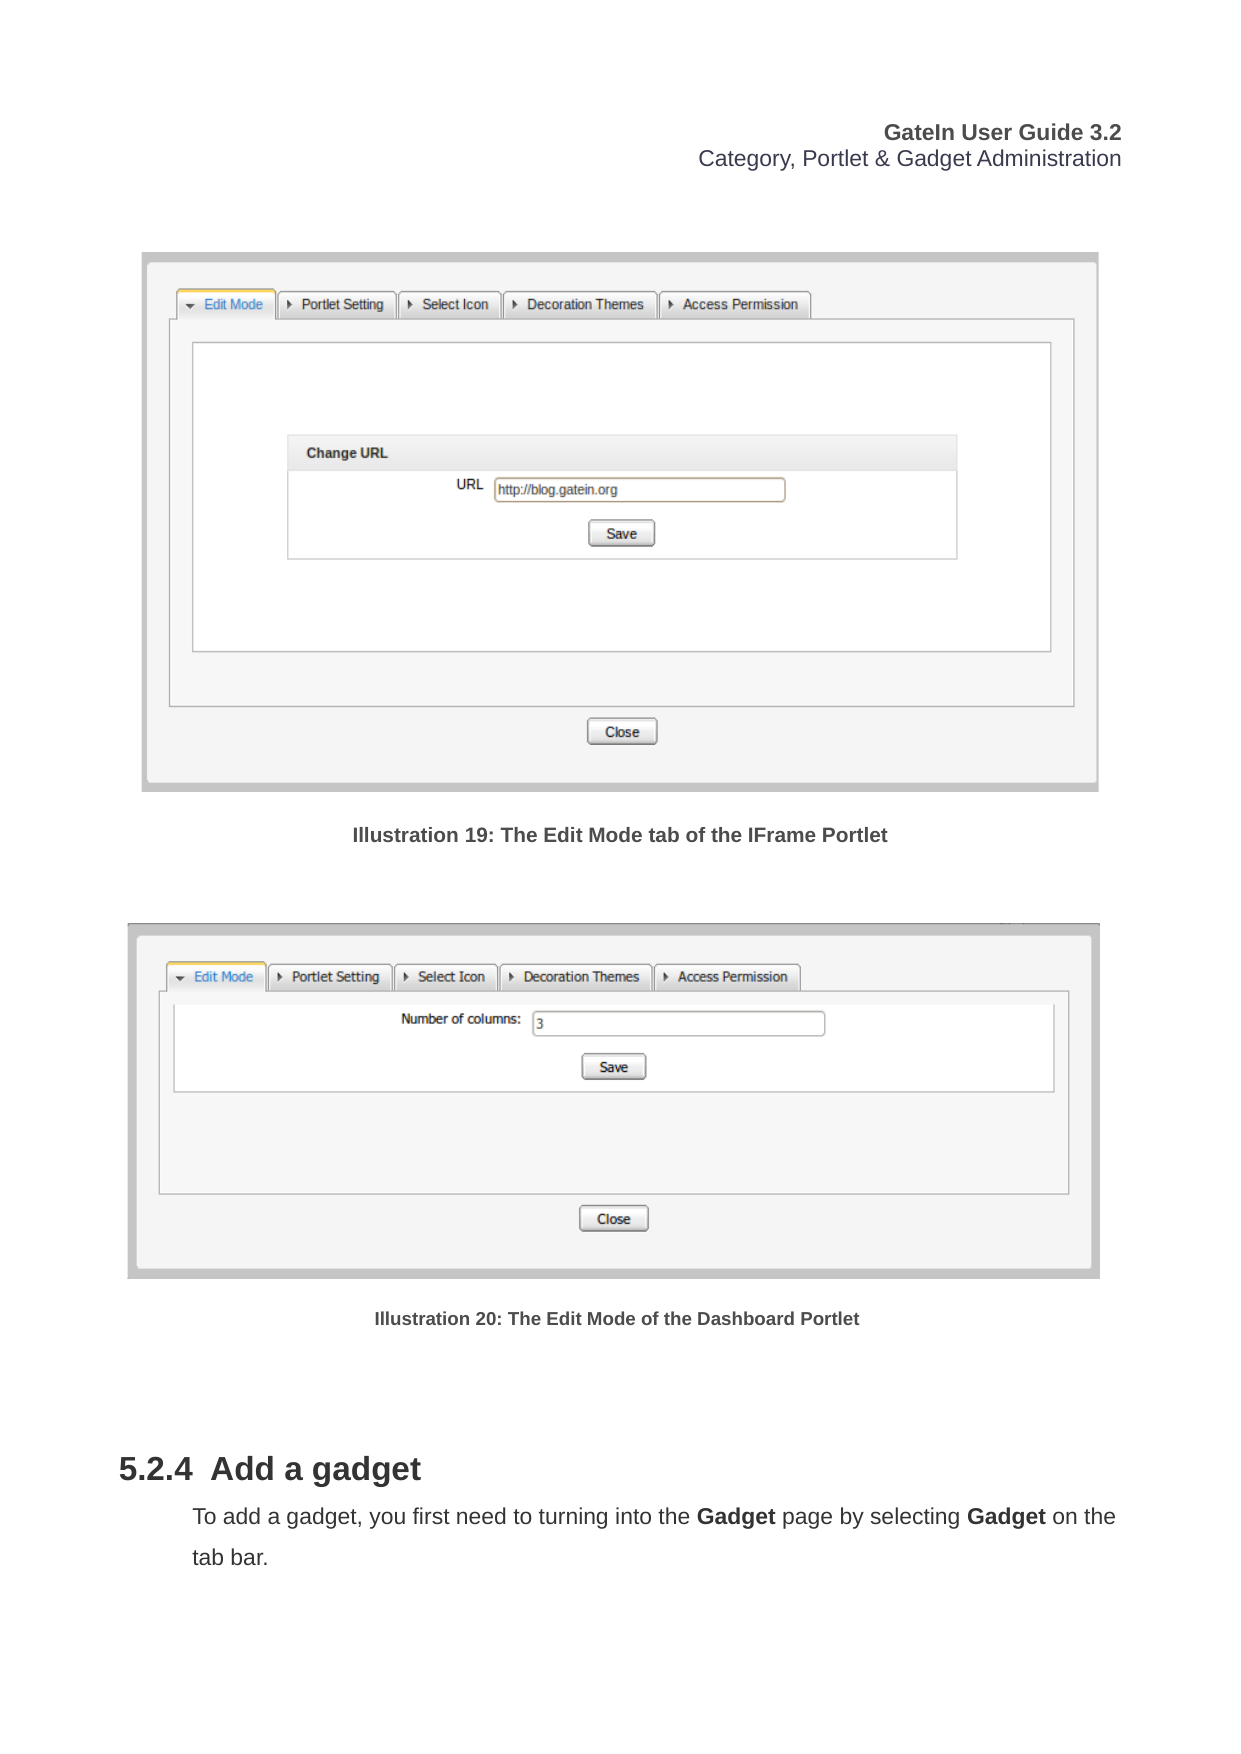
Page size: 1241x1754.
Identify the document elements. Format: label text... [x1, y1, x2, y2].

text To add a gadget, you first need to turning into the Gadget page by selecting Gadget on the [118, 1503, 1122, 1529]
picture [141, 252, 1099, 792]
text Illustration 18: The Edit Mode tab of the IFrame Portlet [142, 792, 1099, 847]
text Illustration 19: The Edit Mode of the Dashboard Portlet [134, 1279, 1100, 1329]
text tab bar. [118, 1544, 1122, 1571]
picture [127, 923, 1100, 1279]
subtitle Add a gadget [118, 1449, 1122, 1488]
